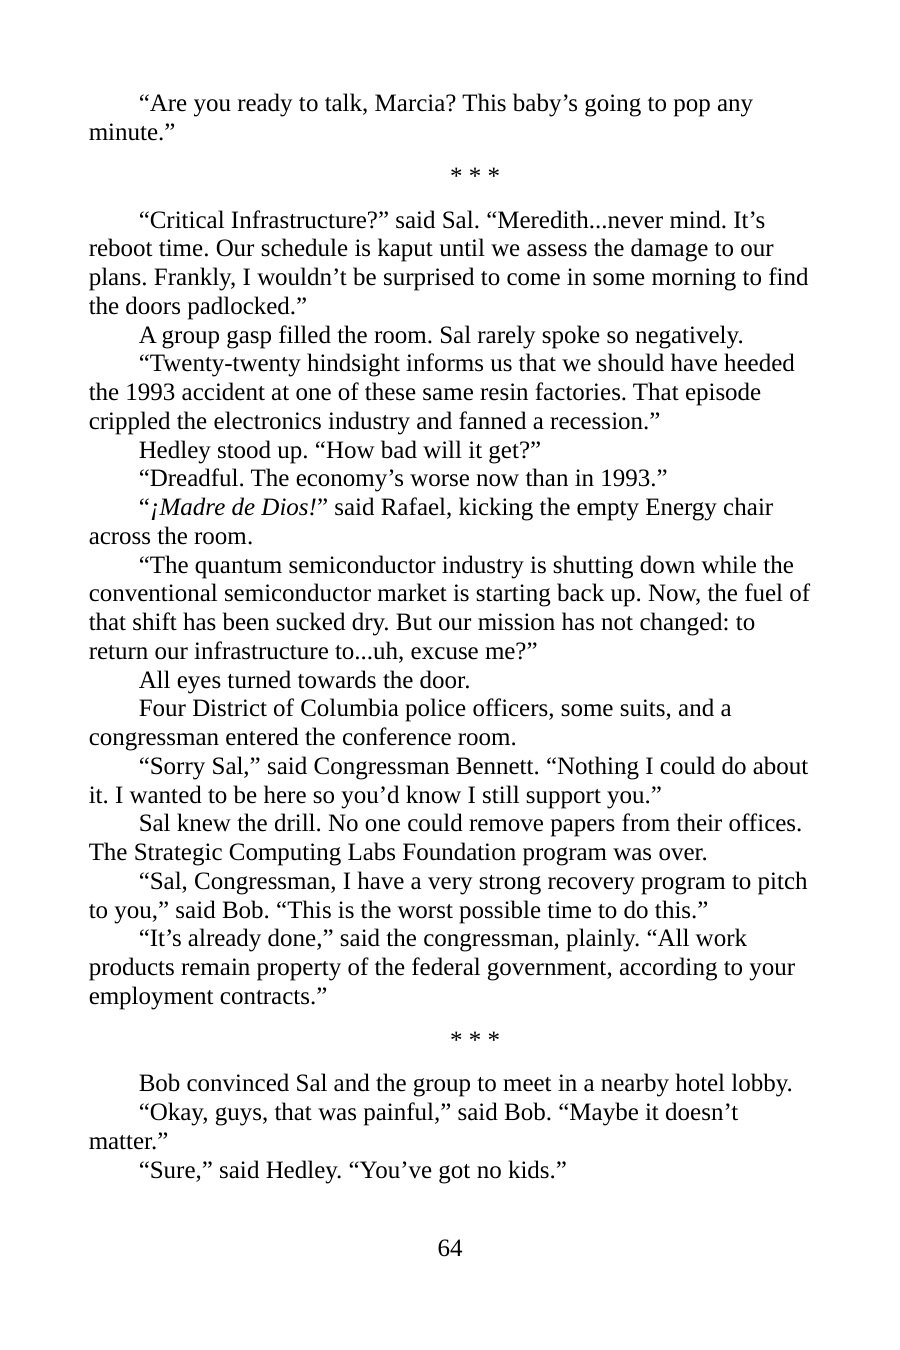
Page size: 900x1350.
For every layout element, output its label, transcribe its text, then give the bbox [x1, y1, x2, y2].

text “¡Madre de Dios!” said Rafael, kicking the empty Energy chair across the room. [88, 492, 811, 550]
text Four District of Columbia police officers, some suits, and a congressman entered the conference room. [88, 693, 811, 751]
text “Dreadful. The economy’s worse now than in 1993.” [88, 463, 811, 492]
text “Sal, Congressman, I have a very strong recovery program to pitch to you,” said Bob. “This is the worst possible time to do this.” [88, 866, 811, 923]
text Hedley stood up. “How bad will it get?” [88, 435, 811, 463]
text “Sorry Sal,” said Congressman Bennett. “Nothing I could do about it. I wanted to be here so you’d know I still support you.” [88, 751, 811, 808]
text * * * [88, 1025, 811, 1053]
text “Twenty-twenty hindsight informs us that we should have heeded the 1993 accident at one of these same resin factories. That episode crippled the electronics industry and fanned a recession.” [88, 348, 811, 435]
text Bob convinced Sal and the group to meet in a nearby hotel lobby. [88, 1068, 811, 1097]
text * * * [88, 161, 811, 190]
text “Okay, guys, that was painful,” said Bob. “Maybe it doesn’t matter.” [88, 1097, 811, 1155]
text “Sure,” said Hedley. “You’ve got no kids.” [88, 1155, 811, 1183]
text “It’s already done,” said the congressman, plainly. “All work products remain property of the federal government, according to your employment contracts.” [88, 923, 811, 1010]
text “The quantum semiconductor industry is shutting down while the conventional semiconductor market is starting back up. Now, the fuel of that shift has been sucked dry. But our mission has not changed: to return our infrastructure to...uh, excuse me?” [88, 550, 811, 665]
text All eyes turned towards the door. [88, 665, 811, 693]
text “Are you ready to talk, Marcia? This baby’s going to pop any minute.” [88, 88, 811, 146]
text “Critical Infrastructure?” said Sal. “Meredith...never mind. It’s reboot time. Our schedule is kaput until we assess the damage to our plans. Frankly, I wouldn’t be surprised to come in some morning to find the doors padlocked.” [88, 205, 811, 320]
text A group gasp filled the room. Sal rarely spoke so negatively. [88, 320, 811, 348]
text Sal knew the drill. No one could remove papers from their offices. The Strategic Computing Labs Foundation program was over. [88, 808, 811, 866]
